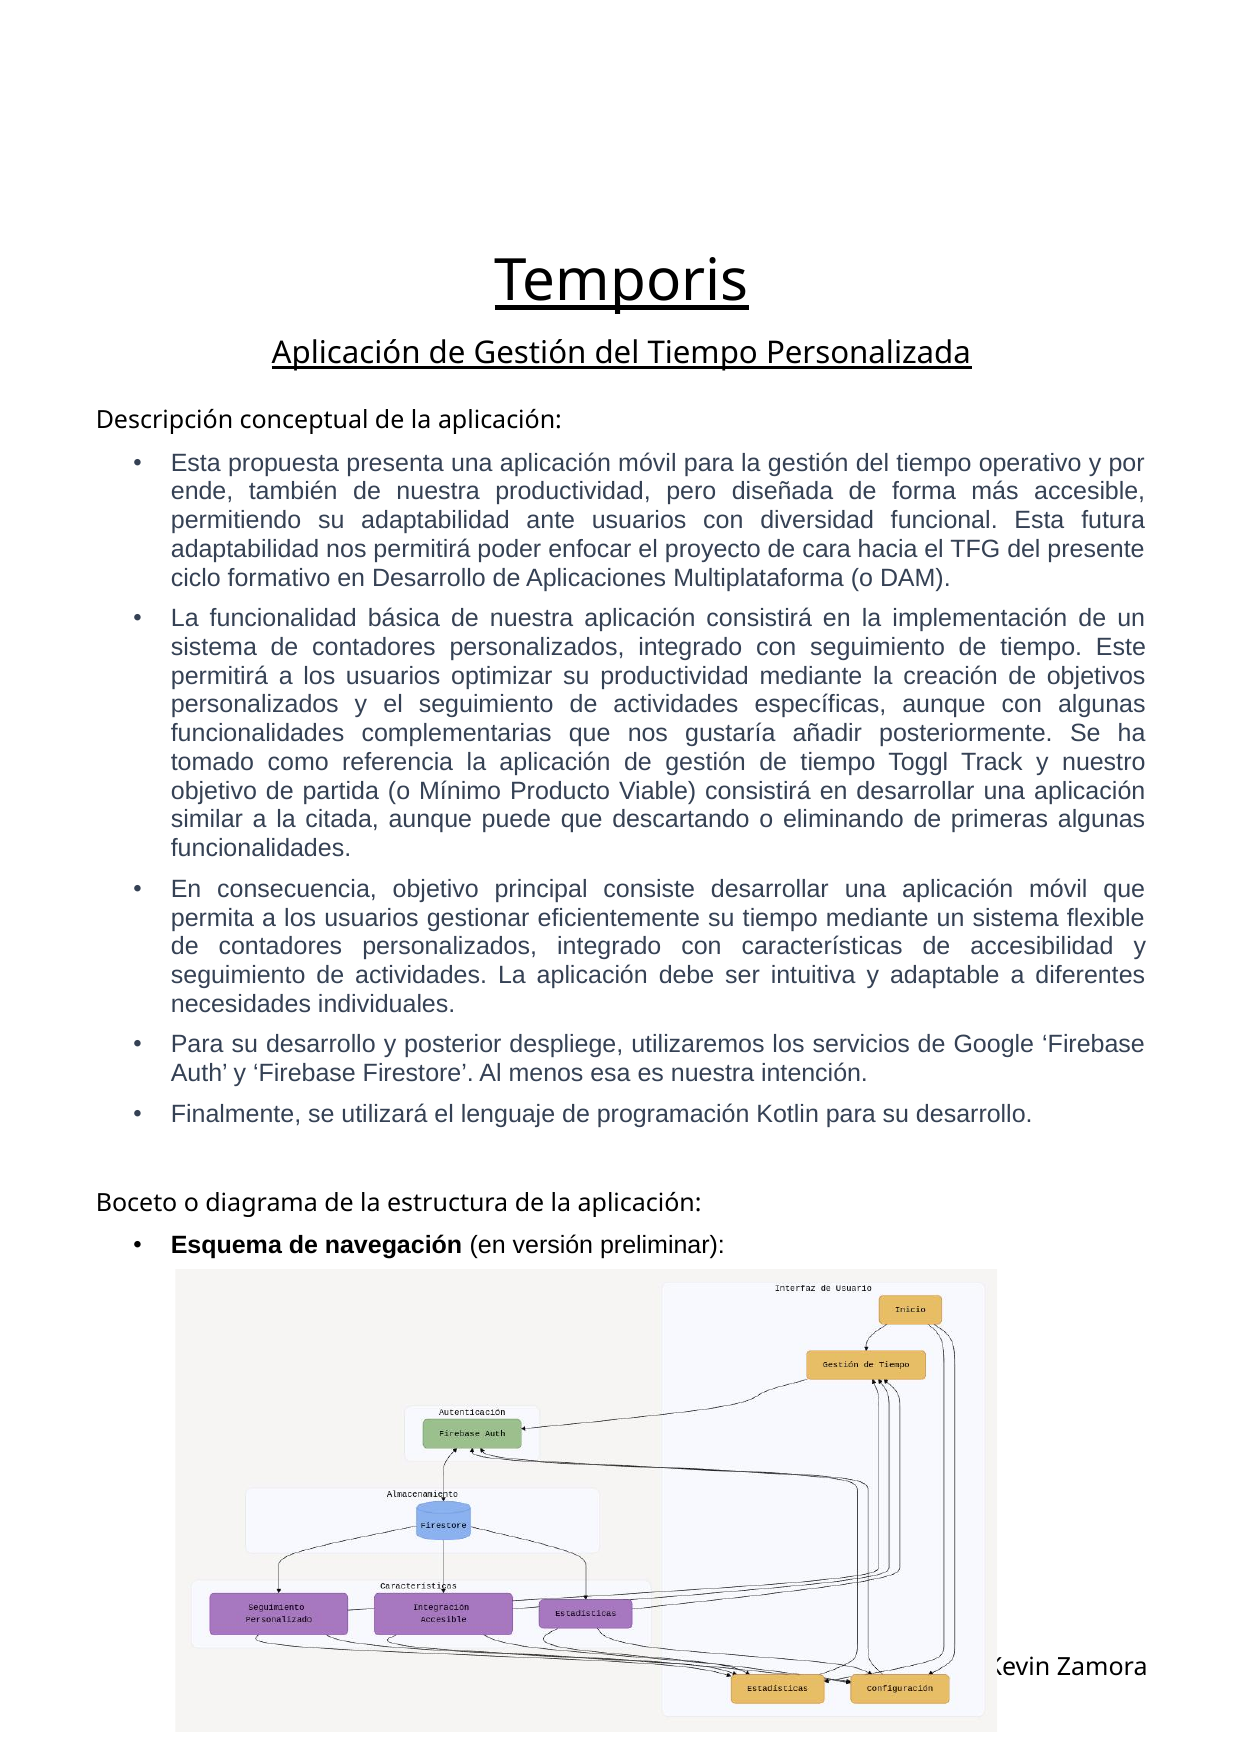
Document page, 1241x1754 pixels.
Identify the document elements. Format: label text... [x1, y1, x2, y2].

list En consecuencia, objetivo principal consiste desarrollar una aplicación móvil que permita a los usuarios gestionar eficientemente su tiempo mediante un sistema flexible de contadores personalizados, integrado con características de accesibilidad y seguimiento de actividades. La aplicación debe ser intuitiva y adaptable a diferentes necesidades individuales. [133, 874, 1147, 1018]
list Finalmente, se utilizará el lenguaje de programación Kotlin para su desarrollo. [133, 1099, 1147, 1128]
text Descripción conceptual de la aplicación: [96, 402, 1147, 436]
list Esta propuesta presenta una aplicación móvil para la gestión del tiempo operativo y por ende, también de nuestra productividad, pero diseñada de forma más accesible, permitiendo su adaptabilidad ante usuarios con diversidad funcional. Esta futura adaptabilidad nos permitirá poder enfocar el proyecto de cara hacia el TFG del presente ciclo formativo en Desarrollo de Aplicaciones Multiplataforma (o DAM). [133, 447, 1147, 591]
text Boceto o diagrama de la estructura de la aplicación: [96, 1185, 1147, 1219]
text Aplicación de Gestión del Tiempo Personalizada [96, 330, 1147, 373]
list Para su desarrollo y posterior despliege, utilizaremos los servicios de Google ‘Firebase Auth’ y ‘Firebase Firestore’. Al menos esa es nuestra intención. [133, 1029, 1147, 1087]
list La funcionalidad básica de nuestra aplicación consistirá en la implementación de un sistema de contadores personalizados, integrado con seguimiento de tiempo. Este permitirá a los usuarios optimizar su productividad mediante la creación de objetivos personalizados y el seguimiento de actividades específicas, aunque con algunas funcionalidades complementarias que nos gustaría añadir posteriormente. Se ha tomado como referencia la aplicación de gestión de tiempo Toggl Track y nuestro objetivo de partida (o Mínimo Producto Viable) consistirá en desarrollar una aplicación similar a la citada, aunque puede que descartando o eliminando de primeras algunas funcionalidades. [133, 603, 1147, 862]
title Temporis [96, 238, 1147, 318]
list Esquema de navegación (en versión preliminar): [133, 1231, 1147, 1259]
picture [175, 1269, 998, 1732]
